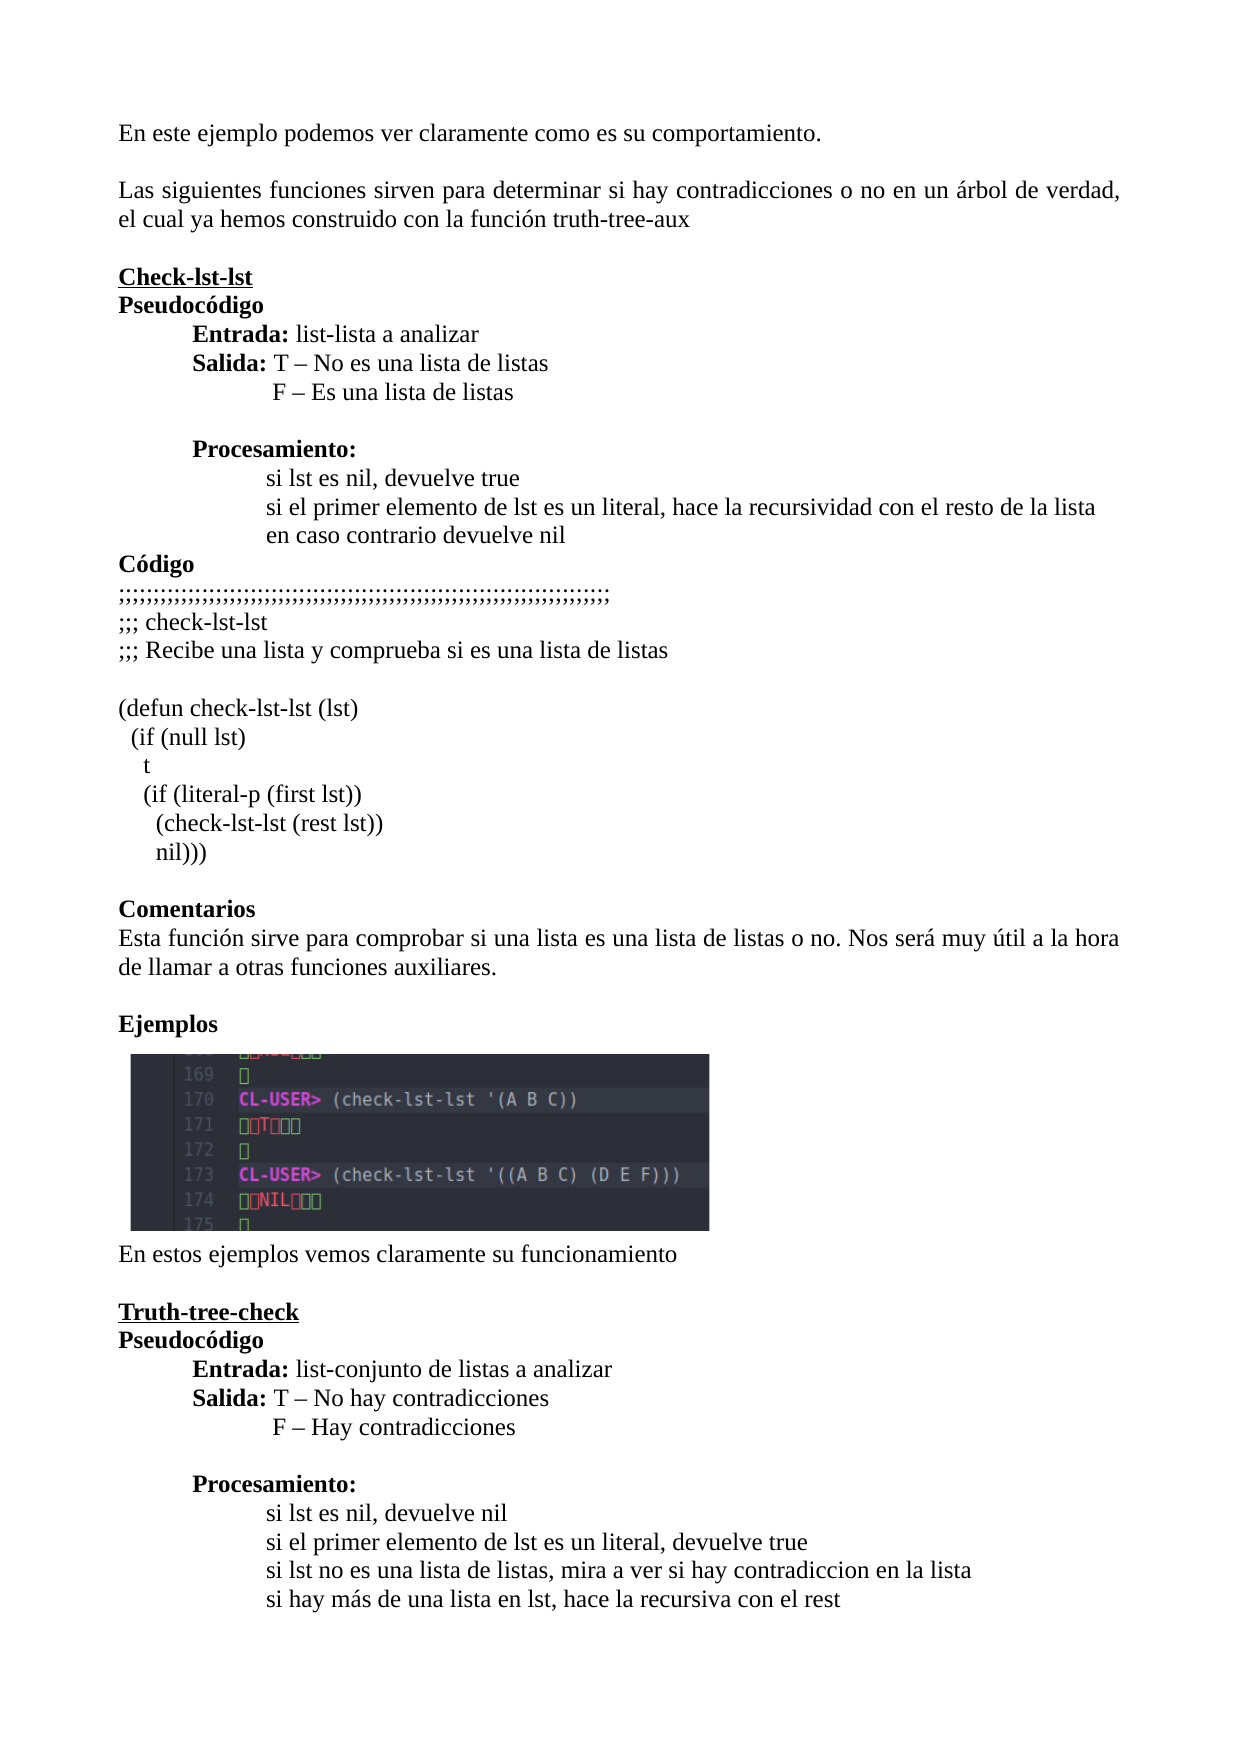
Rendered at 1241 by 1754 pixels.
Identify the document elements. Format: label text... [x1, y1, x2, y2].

text nil))) [118, 837, 1122, 866]
text si el primer elemento de lst es un literal, devuelve true [118, 1527, 1122, 1556]
text si lst es nil, devuelve nil [118, 1498, 1122, 1527]
text En este ejemplo podemos ver claramente como es su comportamiento. [118, 118, 1122, 147]
text Truth-tree-check [118, 1297, 1122, 1326]
text (if (literal-p (first lst)) [118, 779, 1122, 808]
text Procesamiento: [118, 1469, 1122, 1498]
text Salida: T – No es una lista de listas [118, 348, 1122, 377]
text ;;; Recibe una lista y comprueba si es una lista de listas [118, 636, 1122, 664]
text si hay más de una lista en lst, hace la recursiva con el rest [118, 1584, 1122, 1613]
text Pseudocódigo [118, 291, 1122, 319]
text (defun check-lst-lst (lst) [118, 693, 1122, 722]
text (check-lst-lst (rest lst)) [118, 808, 1122, 837]
text si el primer elemento de lst es un literal, hace la recursividad con el resto de la lista [118, 492, 1122, 521]
text Esta función sirve para comprobar si una lista es una lista de listas o no. Nos será muy útil a la hora de llamar a otras funciones auxiliares. [118, 923, 1122, 981]
text Ejemplos [118, 1009, 1122, 1038]
text Procesamiento: [118, 434, 1122, 463]
text ;;; check-lst-lst [118, 607, 1122, 636]
text Pseudocódigo [118, 1326, 1122, 1354]
text si lst es nil, devuelve true [118, 463, 1122, 492]
text F – Es una lista de listas [118, 377, 1122, 406]
text Comentarios [118, 894, 1122, 923]
text En estos ejemplos vemos claramente su funcionamiento [118, 1239, 1122, 1268]
text F – Hay contradicciones [118, 1412, 1122, 1441]
picture [415, 1201, 710, 1231]
text Las siguientes funciones sirven para determinar si hay contradicciones o no en un árbol de verdad, el cual ya hemos construido con la función truth-tree-aux [118, 176, 1122, 233]
text Entrada: list-lista a analizar [118, 319, 1122, 348]
text Entrada: list-conjunto de listas a analizar [118, 1354, 1122, 1383]
text si lst no es una lista de listas, mira a ver si hay contradiccion en la lista [118, 1556, 1122, 1584]
text Check-lst-lst [118, 262, 1122, 291]
text Salida: T – No hay contradicciones [118, 1383, 1122, 1412]
text Código [118, 549, 1122, 578]
text en caso contrario devuelve nil [118, 521, 1122, 549]
text (if (null lst) [118, 722, 1122, 751]
text ;;;;;;;;;;;;;;;;;;;;;;;;;;;;;;;;;;;;;;;;;;;;;;;;;;;;;;;;;;;;;;;;;;;;;;; [118, 578, 1122, 607]
text t [118, 751, 1122, 779]
